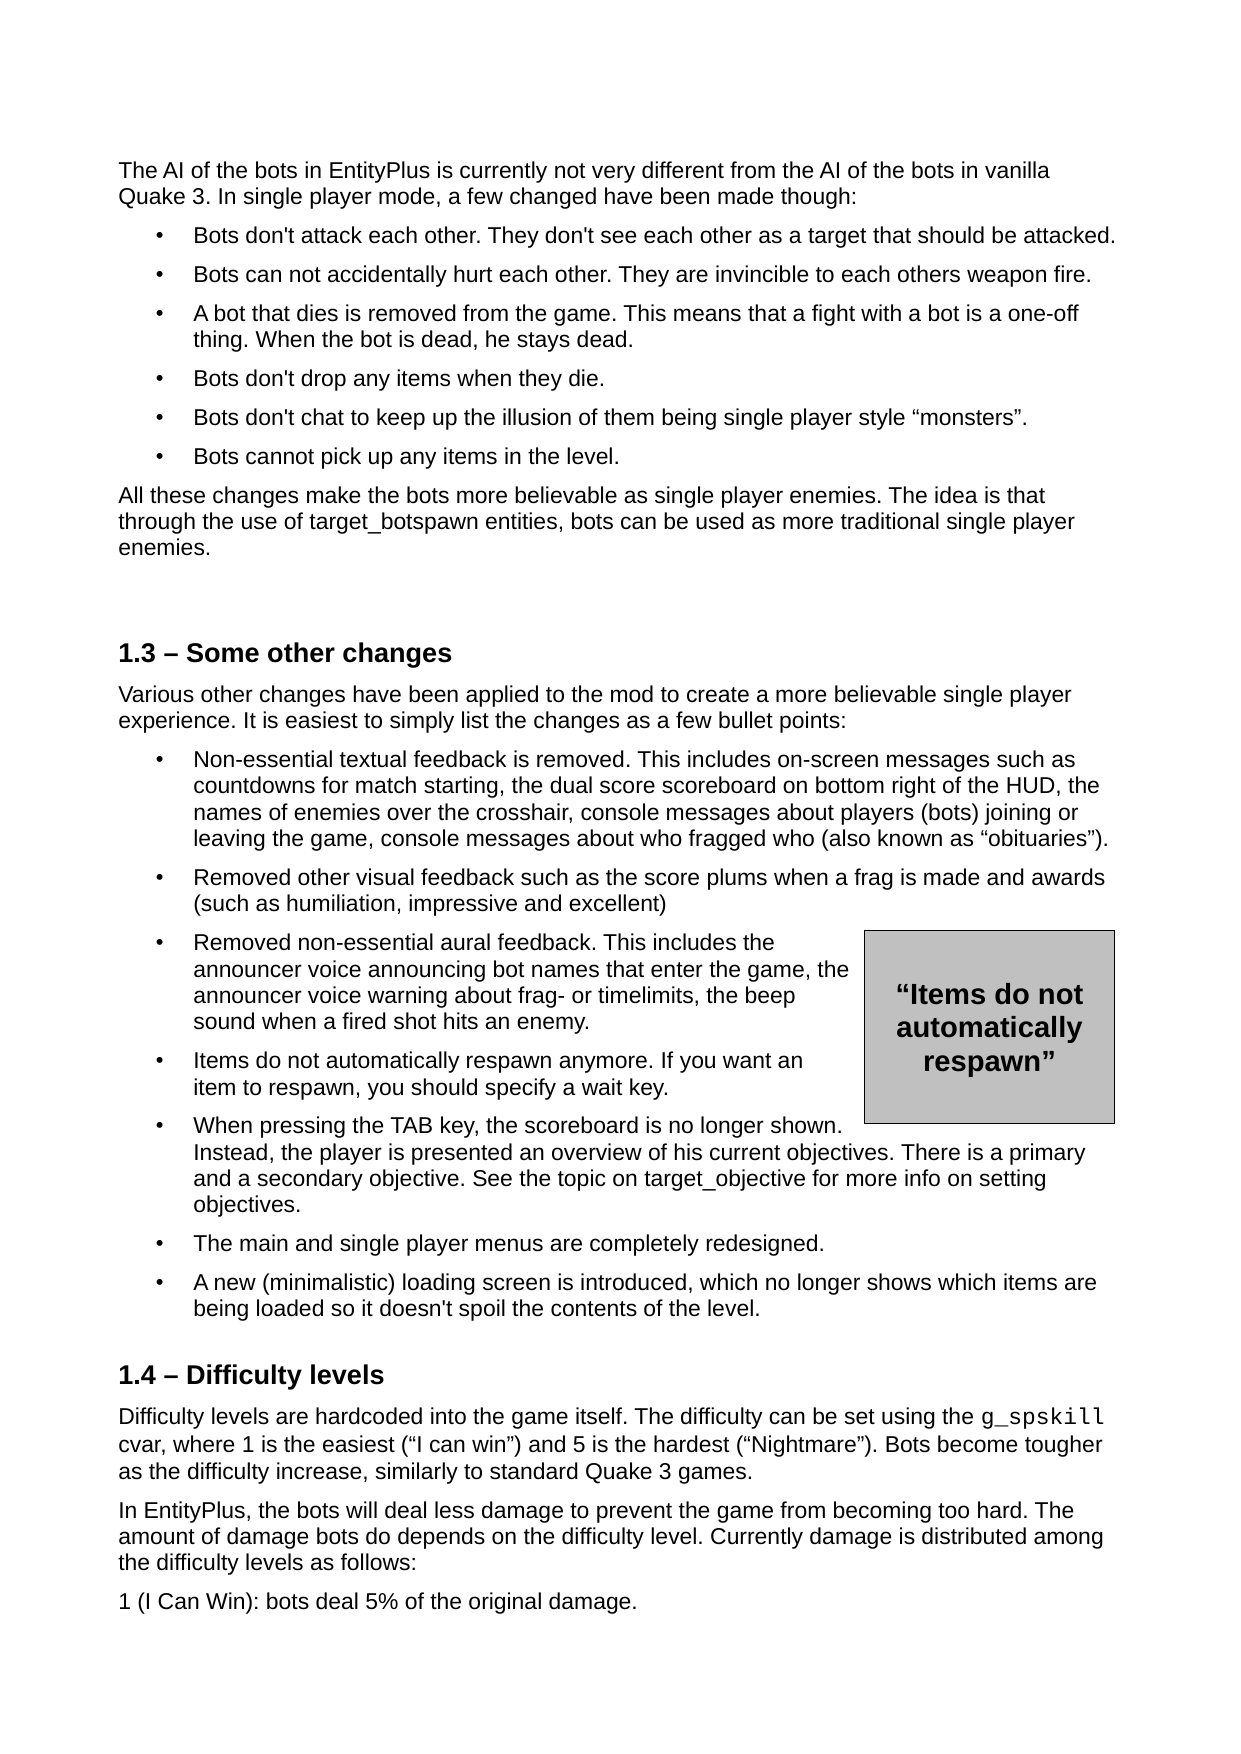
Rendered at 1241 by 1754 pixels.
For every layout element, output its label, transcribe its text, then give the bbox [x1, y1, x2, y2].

list Items do not automatically respawn anymore. If you want an item to respawn, you should specify a wait key. [156, 1047, 864, 1100]
list Bots cannot pick up any items in the level. [156, 443, 1122, 469]
list Bots don't drop any items when they die. [156, 365, 1122, 391]
text In EntityPlus, the bots will deal less damage to prevent the game from becoming too hard. The amount of damage bots do depends on the difficulty level. Currently damage is distributed among the difficulty levels as follows: [118, 1497, 1122, 1576]
text 1 (I Can Win): bots deal 5% of the original damage. [118, 1588, 1122, 1614]
list When pressing the TAB key, the scoreboard is no longer shown. Instead, the player is presented an overview of his current objectives. There is a primary and a secondary objective. See the topic on target_objective for more info on setting objectives. [156, 1112, 1122, 1218]
list Removed other visual feedback such as the score plums when a frag is made and awards (such as humiliation, impressive and excellent) [156, 864, 1122, 917]
list A bot that dies is removed from the game. This means that a fight with a bot is a one-off thing. When the bot is dead, he stays dead. [156, 300, 1122, 353]
list Bots don't chat to keep up the illusion of them being single player style “monsters”. [156, 404, 1122, 430]
text Difficulty levels are hardcoded into the game itself. The difficulty can be set using the g_spskill cvar, where 1 is the easiest (“I can win”) and 5 is the hardest (“Nightmare”). Bots become tougher as the difficulty increase, similarly to standard Quake 3 games. [118, 1403, 1122, 1484]
list Bots can not accidentally hurt each other. They are invincible to each others weapon fire. [156, 261, 1122, 287]
text Various other changes have been applied to the mod to create a more believable single player experience. It is easiest to simply list the changes as a few bullet points: [118, 681, 1122, 733]
text All these changes make the bots more believable as single player enemies. The idea is that through the use of target_botspawn entities, bots can be used as more traditional single player enemies. [118, 482, 1122, 561]
subtitle 1.4 – Difficulty levels [118, 1359, 1122, 1391]
list Removed non-essential aural feedback. This includes the announcer voice announcing bot names that enter the game, the announcer voice warning about frag- or timelimits, the beep sound when a fired shot hits an enemy. [156, 929, 1122, 1034]
text The AI of the bots in EntityPlus is currently not very different from the AI of the bots in vanilla Quake 3. In single player mode, a few changed have been made though: [118, 157, 1122, 210]
list Bots don't attack each other. They don't see each other as a target that should be attacked. [156, 222, 1122, 248]
list The main and single player menus are completely redesigned. [156, 1230, 1122, 1257]
list A new (minimalistic) loading screen is introduced, which no longer shows which items are being loaded so it doesn't spoil the contents of the level. [156, 1269, 1122, 1322]
list Non-essential textual feedback is removed. This includes on-screen messages such as countdowns for match starting, the dual score scoreboard on bottom right of the HUD, the names of enemies over the crosshair, console messages about players (bots) joining or leaving the game, console messages about who fragged who (also known as “obituaries”). [156, 746, 1122, 851]
subtitle 1.3 – Some other changes [118, 637, 1122, 668]
